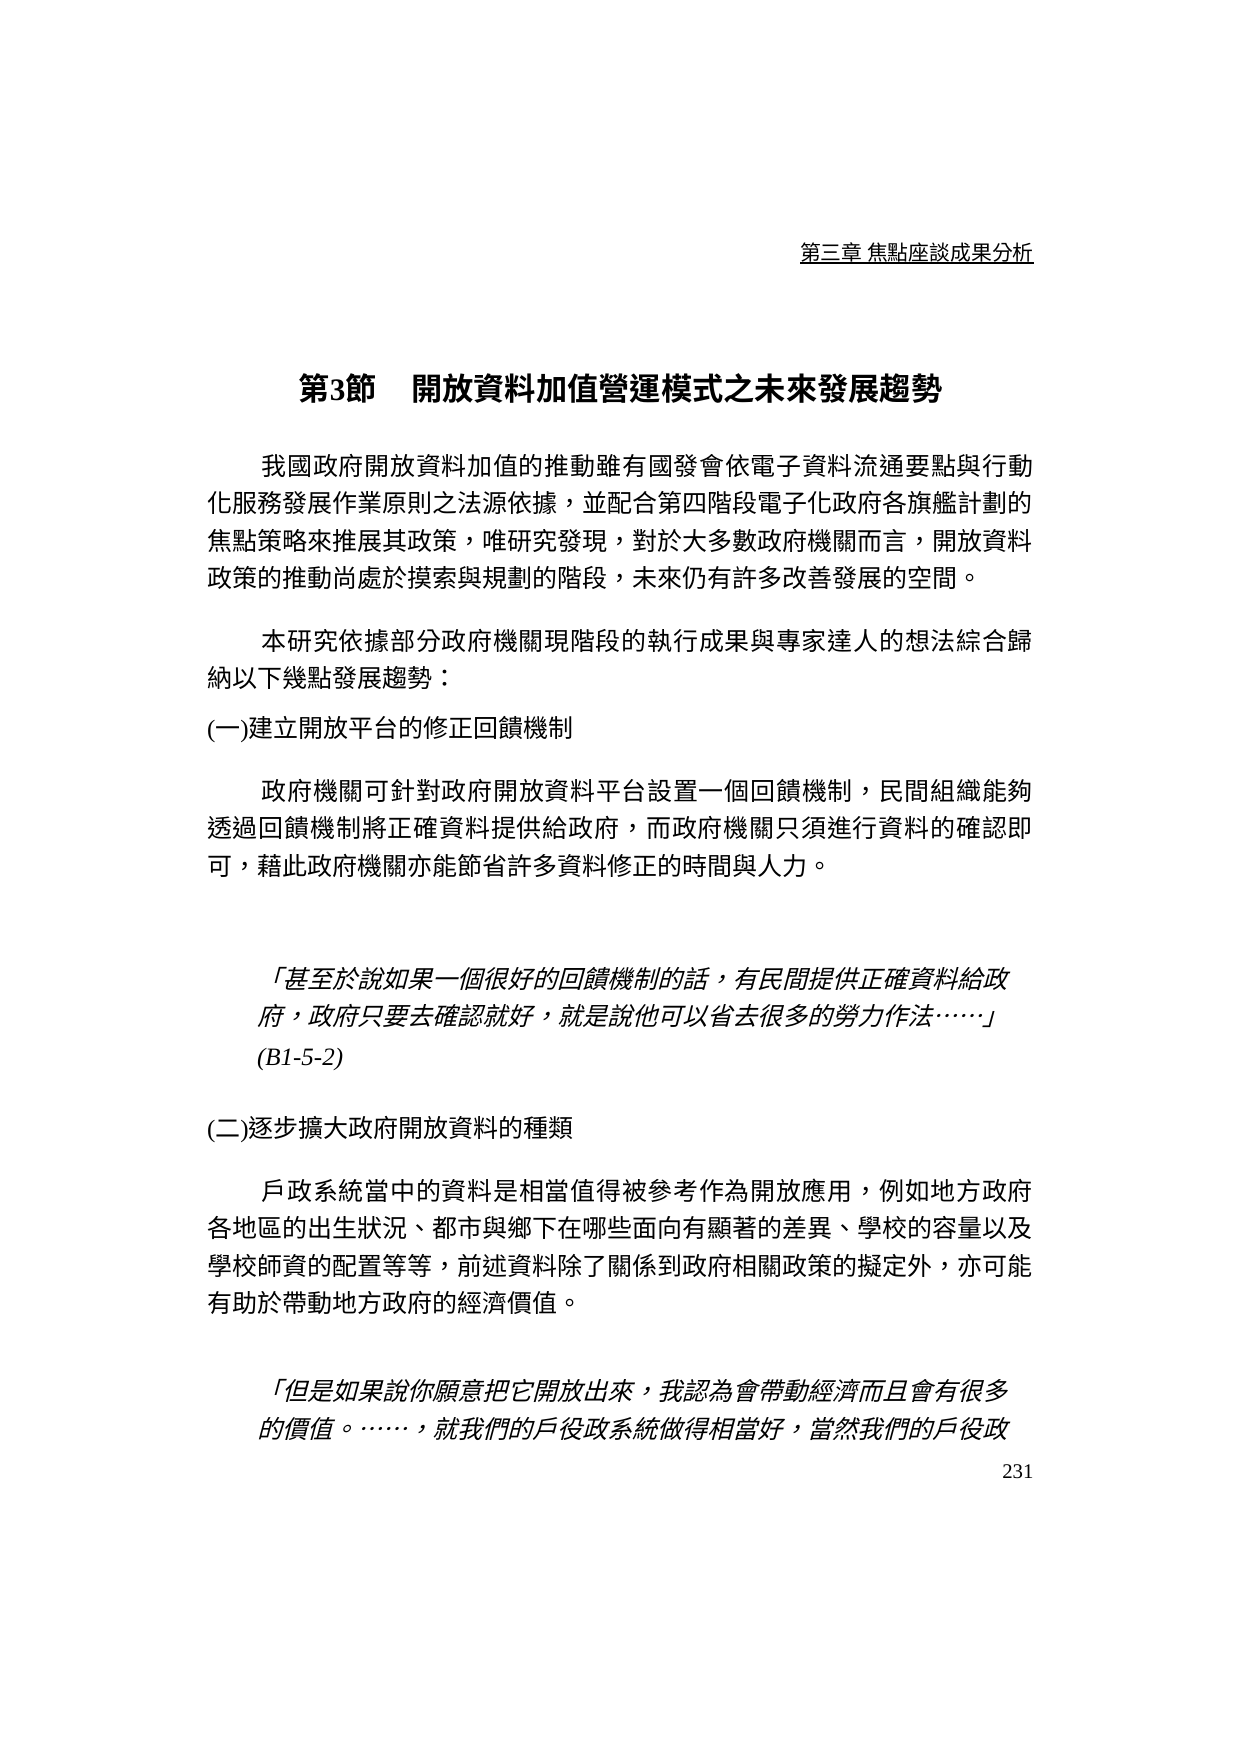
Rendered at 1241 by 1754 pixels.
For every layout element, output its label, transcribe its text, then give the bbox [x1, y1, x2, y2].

list 開放資料加值營運模式之未來發展趨勢 [207, 370, 1033, 408]
text 「但是如果說你願意把它開放出來，我認為會帶動經濟而且會有很多的價值。……，就我們的戶役政系統做得相當好，當然我們的戶役政 [257, 1370, 1033, 1445]
text (一)建立開放平台的修正回饋機制 [207, 708, 1033, 745]
text 政府機關可針對政府開放資料平台設置一個回饋機制，民間組織能夠透過回饋機制將正確資料提供給政府，而政府機關只須進行資料的確認即可，藉此政府機關亦能節省許多資料修正的時間與人力。 [207, 770, 1033, 883]
text 「甚至於說如果一個很好的回饋機制的話，有民間提供正確資料給政府，政府只要去確認就好，就是說他可以省去很多的勞力作法……」(B1-5-2) [257, 958, 1033, 1070]
text 戶政系統當中的資料是相當值得被參考作為開放應用，例如地方政府各地區的出生狀況、都市與鄉下在哪些面向有顯著的差異、學校的容量以及學校師資的配置等等，前述資料除了關係到政府相關政策的擬定外，亦可能有助於帶動地方政府的經濟價值。 [207, 1170, 1033, 1320]
text 本研究依據部分政府機關現階段的執行成果與專家達人的想法綜合歸納以下幾點發展趨勢： [207, 620, 1033, 695]
text 我國政府開放資料加值的推動雖有國發會依電子資料流通要點與行動化服務發展作業原則之法源依據，並配合第四階段電子化政府各旗艦計劃的焦點策略來推展其政策，唯研究發現，對於大多數政府機關而言，開放資料政策的推動尚處於摸索與規劃的階段，未來仍有許多改善發展的空間。 [207, 445, 1033, 595]
text (二)逐步擴大政府開放資料的種類 [207, 1108, 1033, 1145]
